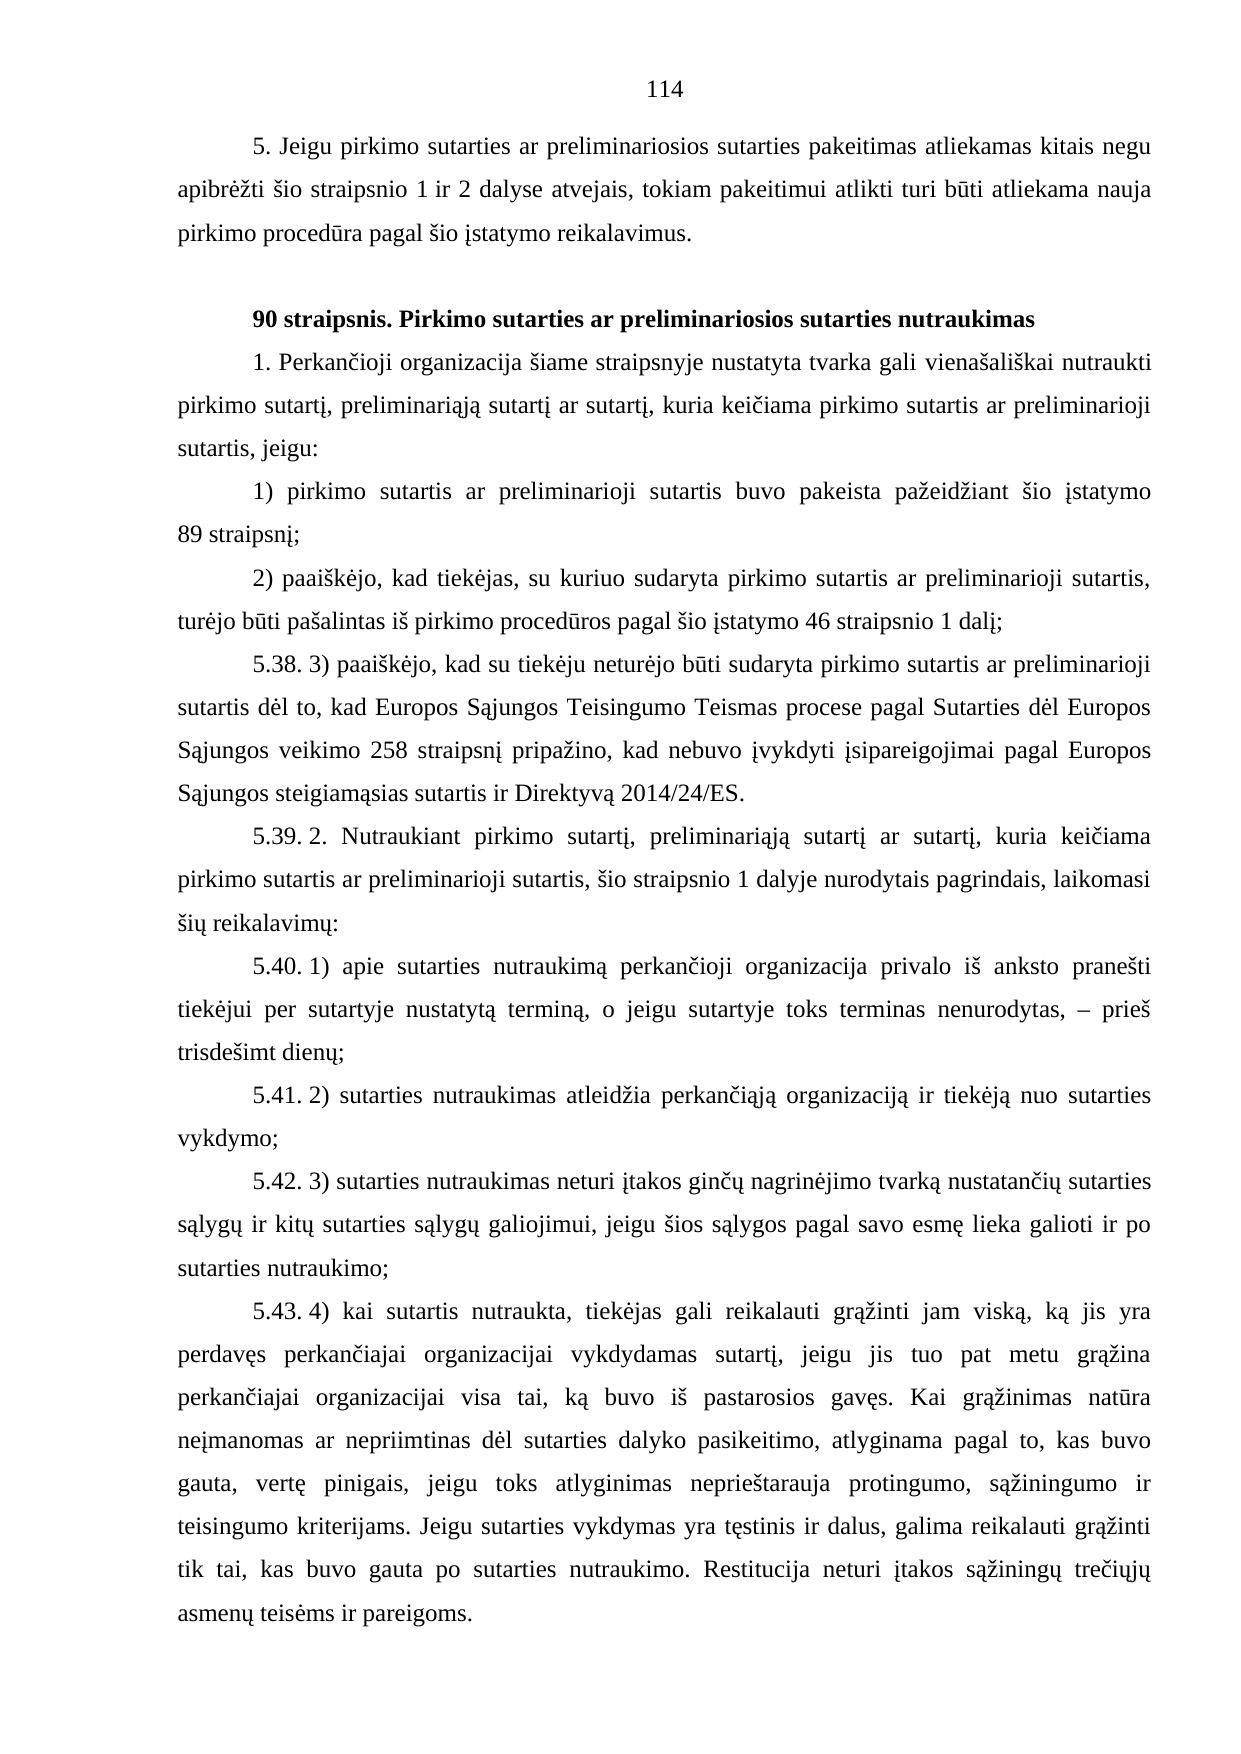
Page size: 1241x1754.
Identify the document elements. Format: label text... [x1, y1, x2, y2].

subtitle 4) kai sutartis nutraukta, tiekėjas gali reikalauti grąžinti jam viską, ką jis yra perdavęs perkančiajai organizacijai vykdydamas sutartį, jeigu jis tuo pat metu grąžina perkančiajai organizacijai visa tai, ką buvo iš pastarosios gavęs. Kai grąžinimas natūra neįmanomas ar nepriimtinas dėl sutarties dalyko pasikeitimo, atlyginama pagal to, kas buvo gauta, vertę pinigais, jeigu toks atlyginimas neprieštarauja protingumo, sąžiningumo ir teisingumo kriterijams. Jeigu sutarties vykdymas yra tęstinis ir dalus, galima reikalauti grąžinti tik tai, kas buvo gauta po sutarties nutraukimo. Restitucija neturi įtakos sąžiningų trečiųjų asmenų teisėms ir pareigoms. [177, 1296, 1152, 1626]
text 2) paaiškėjo, kad tiekėjas, su kuriuo sudaryta pirkimo sutartis ar preliminarioji sutartis, turėjo būti pašalintas iš pirkimo procedūros pagal šio įstatymo 46 straipsnio 1 dalį; [177, 563, 1152, 634]
text 5. Jeigu pirkimo sutarties ar preliminariosios sutarties pakeitimas atliekamas kitais negu apibrėžti šio straipsnio 1 ir 2 dalyse atvejais, tokiam pakeitimui atlikti turi būti atliekama nauja pirkimo procedūra pagal šio įstatymo reikalavimus. [177, 131, 1152, 246]
subtitle 1) apie sutarties nutraukimą perkančioji organizacija privalo iš anksto pranešti tiekėjui per sutartyje nustatytą terminą, o jeigu sutartyje toks terminas nenurodytas, – prieš trisdešimt dienų; [177, 951, 1152, 1066]
subtitle 3) paaiškėjo, kad su tiekėju neturėjo būti sudaryta pirkimo sutartis ar preliminarioji sutartis dėl to, kad Europos Sąjungos Teisingumo Teismas procese pagal Sutarties dėl Europos Sąjungos veikimo 258 straipsnį pripažino, kad nebuvo įvykdyti įsipareigojimai pagal Europos Sąjungos steigiamąsias sutartis ir Direktyvą 2014/24/ES. [177, 649, 1152, 807]
subtitle 3) sutarties nutraukimas neturi įtakos ginčų nagrinėjimo tvarką nustatančių sutarties sąlygų ir kitų sutarties sąlygų galiojimui, jeigu šios sąlygos pagal savo esmę lieka galioti ir po sutarties nutraukimo; [177, 1166, 1152, 1281]
subtitle 2. Nutraukiant pirkimo sutartį, preliminariąją sutartį ar sutartį, kuria keičiama pirkimo sutartis ar preliminarioji sutartis, šio straipsnio 1 dalyje nurodytais pagrindais, laikomasi šių reikalavimų: [177, 821, 1152, 936]
text 90 straipsnis. Pirkimo sutarties ar preliminariosios sutarties nutraukimas [177, 304, 1152, 333]
text 1. Perkančioji organizacija šiame straipsnyje nustatyta tvarka gali vienašališkai nutraukti pirkimo sutartį, preliminariąją sutartį ar sutartį, kuria keičiama pirkimo sutartis ar preliminarioji sutartis, jeigu: [177, 347, 1152, 462]
text 1) pirkimo sutartis ar preliminarioji sutartis buvo pakeista pažeidžiant šio įstatymo 89 straipsnį; [177, 476, 1152, 548]
subtitle 2) sutarties nutraukimas atleidžia perkančiąją organizaciją ir tiekėją nuo sutarties vykdymo; [177, 1080, 1152, 1152]
